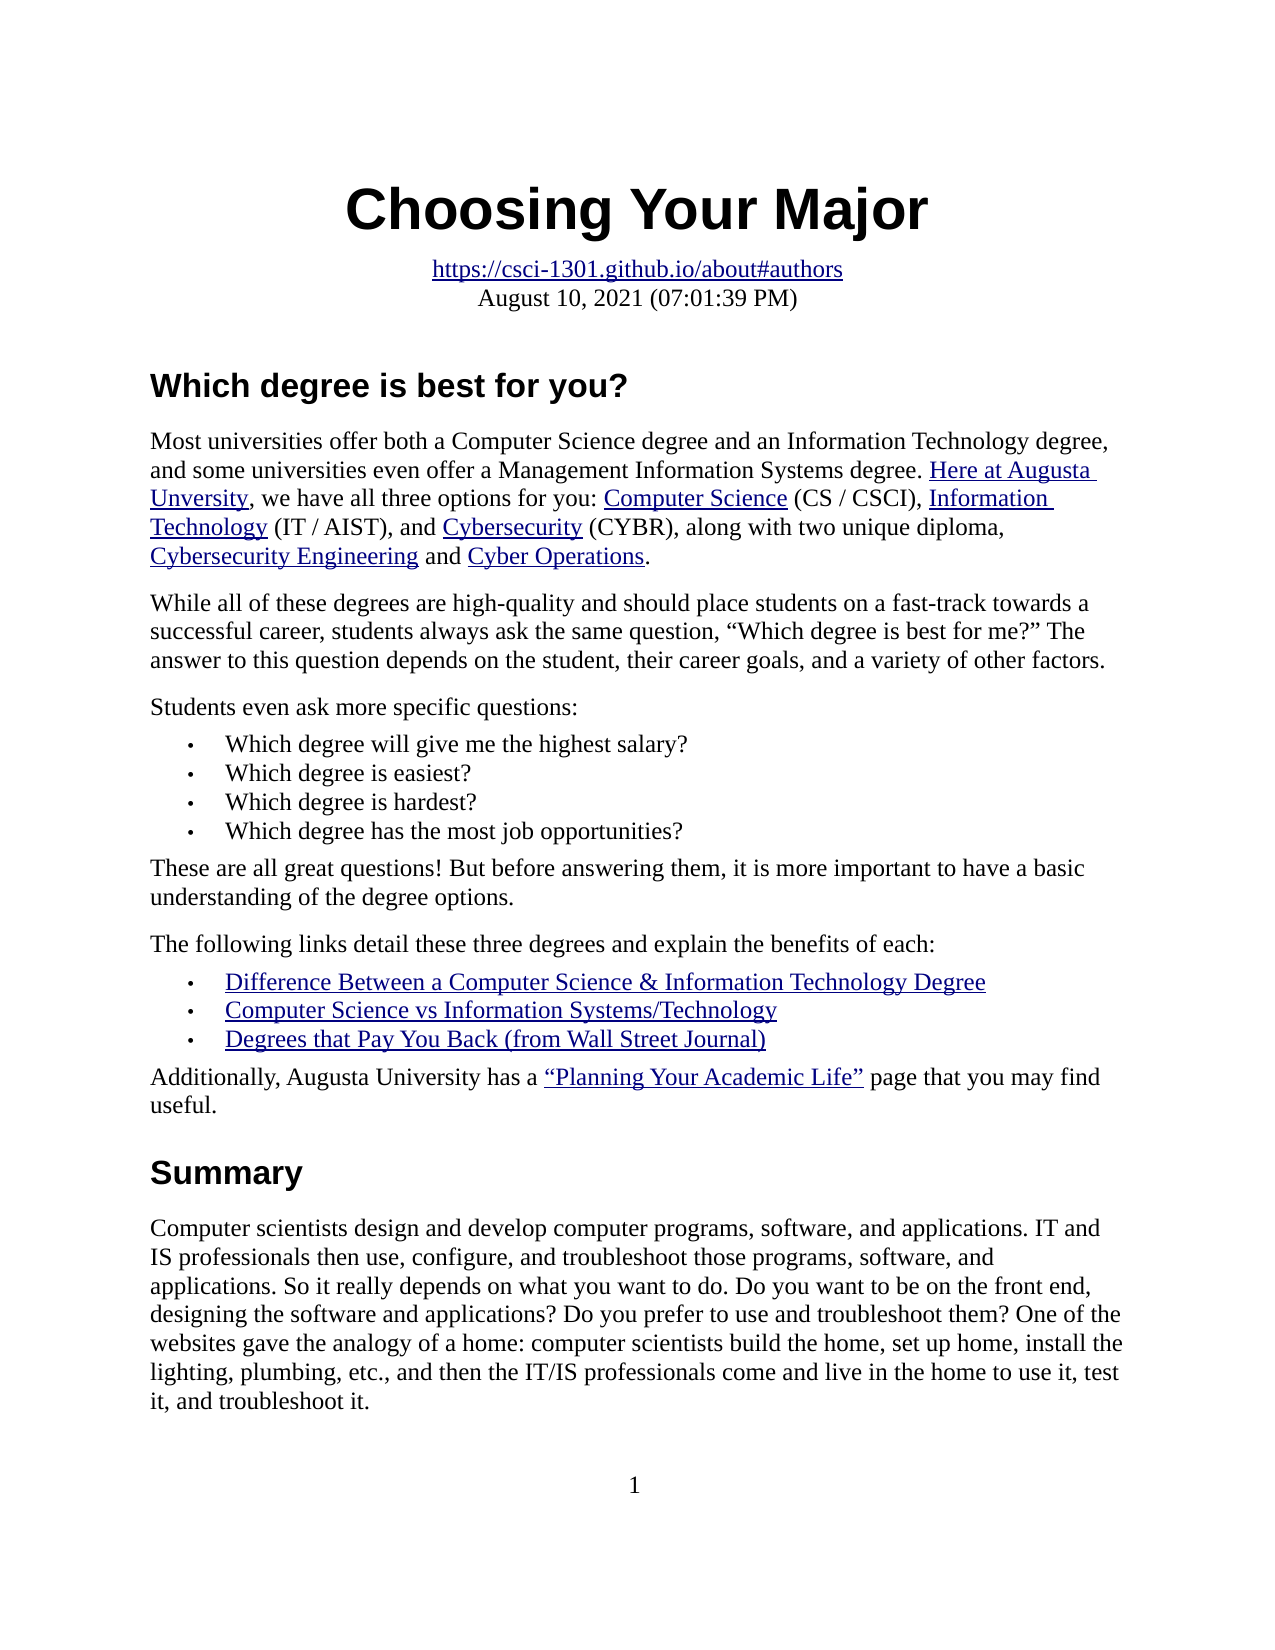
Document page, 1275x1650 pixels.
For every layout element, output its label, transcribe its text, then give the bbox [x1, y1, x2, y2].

text These are all great questions! But before answering them, it is more important to have a basic understanding of the degree options. [150, 853, 1125, 911]
text The following links detail these three degrees and explain the benefits of each: [150, 929, 1125, 958]
title Choosing Your Major [150, 175, 1125, 242]
list Which degree is hardest? [187, 787, 1125, 816]
text Computer scientists design and develop computer programs, software, and applications. IT and IS professionals then use, configure, and troubleshoot those programs, software, and applications. So it really depends on what you want to do. Do you want to be on the front end, designing the software and applications? Do you prefer to use and troubleshoot them? One of the websites gave the analogy of a home: computer scientists build the home, set up home, install the lighting, plumbing, etc., and then the IT/IS professionals come and live in the home to use it, test it, and troubleshoot it. [150, 1213, 1125, 1414]
text https://csci-1301.github.io/about#authors [150, 254, 1125, 283]
list Which degree is easiest? [187, 758, 1125, 787]
text While all of these degrees are high-quality and should place students on a fast-track towards a successful career, students always ask the same question, “Which degree is best for me?” The answer to this question depends on the student, their career goals, and a variety of other factors. [150, 588, 1125, 674]
list Difference Between a Computer Science & Information Technology Degree [187, 967, 1125, 995]
text Additionally, Augusta University has a “Planning Your Academic Life” page that you may find useful. [150, 1062, 1125, 1119]
text Most universities offer both a Computer Science degree and an Information Technology degree, and some universities even offer a Management Information Systems degree. Here at Augusta Unversity, we have all three options for you: Computer Science (CS / CSCI), Information Technology (IT / AIST), and Cybersecurity (CYBR), along with two unique diploma, Cybersecurity Engineering and Cyber Operations. [150, 426, 1125, 570]
list Computer Science vs Information Systems/Technology [187, 995, 1125, 1024]
text Students even ask more specific questions: [150, 692, 1125, 721]
list Which degree has the most job opportunities? [187, 816, 1125, 844]
subtitle Which degree is best for you? [150, 366, 1125, 404]
text August 10, 2021 (07:01:39 PM) [150, 283, 1125, 312]
list Which degree will give me the highest salary? [187, 729, 1125, 758]
subtitle Summary [150, 1153, 1125, 1192]
list Degrees that Pay You Back (from Wall Street Journal) [187, 1024, 1125, 1053]
